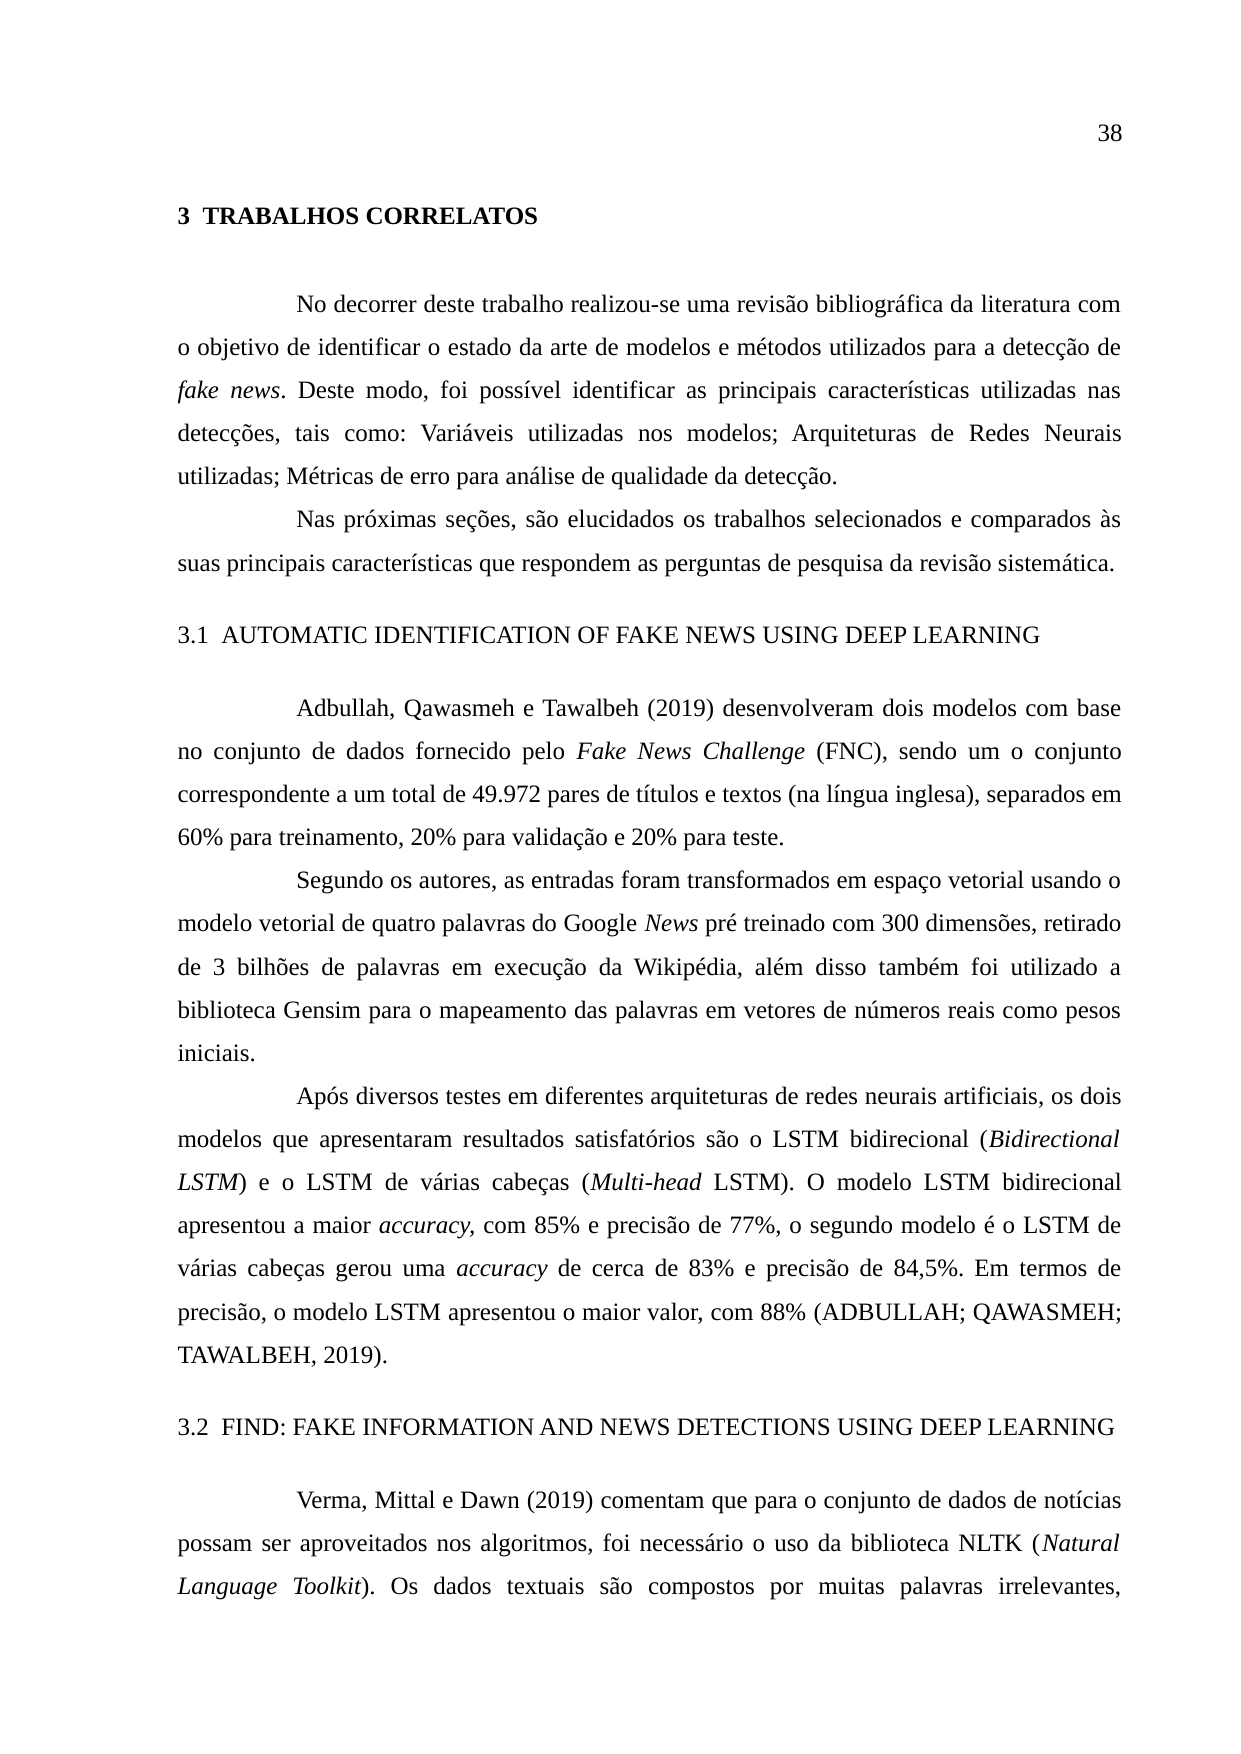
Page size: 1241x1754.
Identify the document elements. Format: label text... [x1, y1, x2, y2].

text Adbullah, Qawasmeh e Tawalbeh (2019) desenvolveram dois modelos com base no conjunto de dados fornecido pelo Fake News Challenge (FNC), sendo um o conjunto correspondente a um total de 49.972 pares de títulos e textos (na língua inglesa), separados em 60% para treinamento, 20% para validação e 20% para teste. [177, 693, 1122, 851]
text Verma, Mittal e Dawn (2019) comentam que para o conjunto de dados de notícias possam ser aproveitados nos algoritmos, foi necessário o uso da biblioteca NLTK (Natural Language Toolkit). Os dados textuais são compostos por muitas palavras irrelevantes, [177, 1485, 1122, 1600]
text Após diversos testes em diferentes arquiteturas de redes neurais artificiais, os dois modelos que apresentaram resultados satisfatórios são o LSTM bidirecional (Bidirectional LSTM) e o LSTM de várias cabeças (Multi-head LSTM). O modelo LSTM bidirecional apresentou a maior accuracy, com 85% e precisão de 77%, o segundo modelo é o LSTM de várias cabeças gerou uma accuracy de cerca de 83% e precisão de 84,5%. Em termos de precisão, o modelo LSTM apresentou o maior valor, com 88% (ADBULLAH; QAWASMEH; TAWALBEH, 2019). [177, 1081, 1122, 1368]
subtitle TRABALHOS CORRELATOS [177, 201, 1122, 230]
text No decorrer deste trabalho realizou-se uma revisão bibliográfica da literatura com o objetivo de identificar o estado da arte de modelos e métodos utilizados para a detecção de fake news. Deste modo, foi possível identificar as principais características utilizadas nas detecções, tais como: Variáveis utilizadas nos modelos; Arquiteturas de Redes Neurais utilizadas; Métricas de erro para análise de qualidade da detecção. [177, 289, 1122, 490]
text Nas próximas seções, são elucidados os trabalhos selecionados e comparados às suas principais características que respondem as perguntas de pesquisa da revisão sistemática. [177, 504, 1122, 576]
subtitle AUTOMATIC IDENTIFICATION OF FAKE NEWS USING DEEP LEARNING [177, 620, 1122, 649]
text Segundo os autores, as entradas foram transformados em espaço vetorial usando o modelo vetorial de quatro palavras do Google News pré treinado com 300 dimensões, retirado de 3 bilhões de palavras em execução da Wikipédia, além disso também foi utilizado a biblioteca Gensim para o mapeamento das palavras em vetores de números reais como pesos iniciais. [177, 865, 1122, 1067]
subtitle FIND: FAKE INFORMATION AND NEWS DETECTIONS USING DEEP LEARNING [177, 1412, 1122, 1441]
